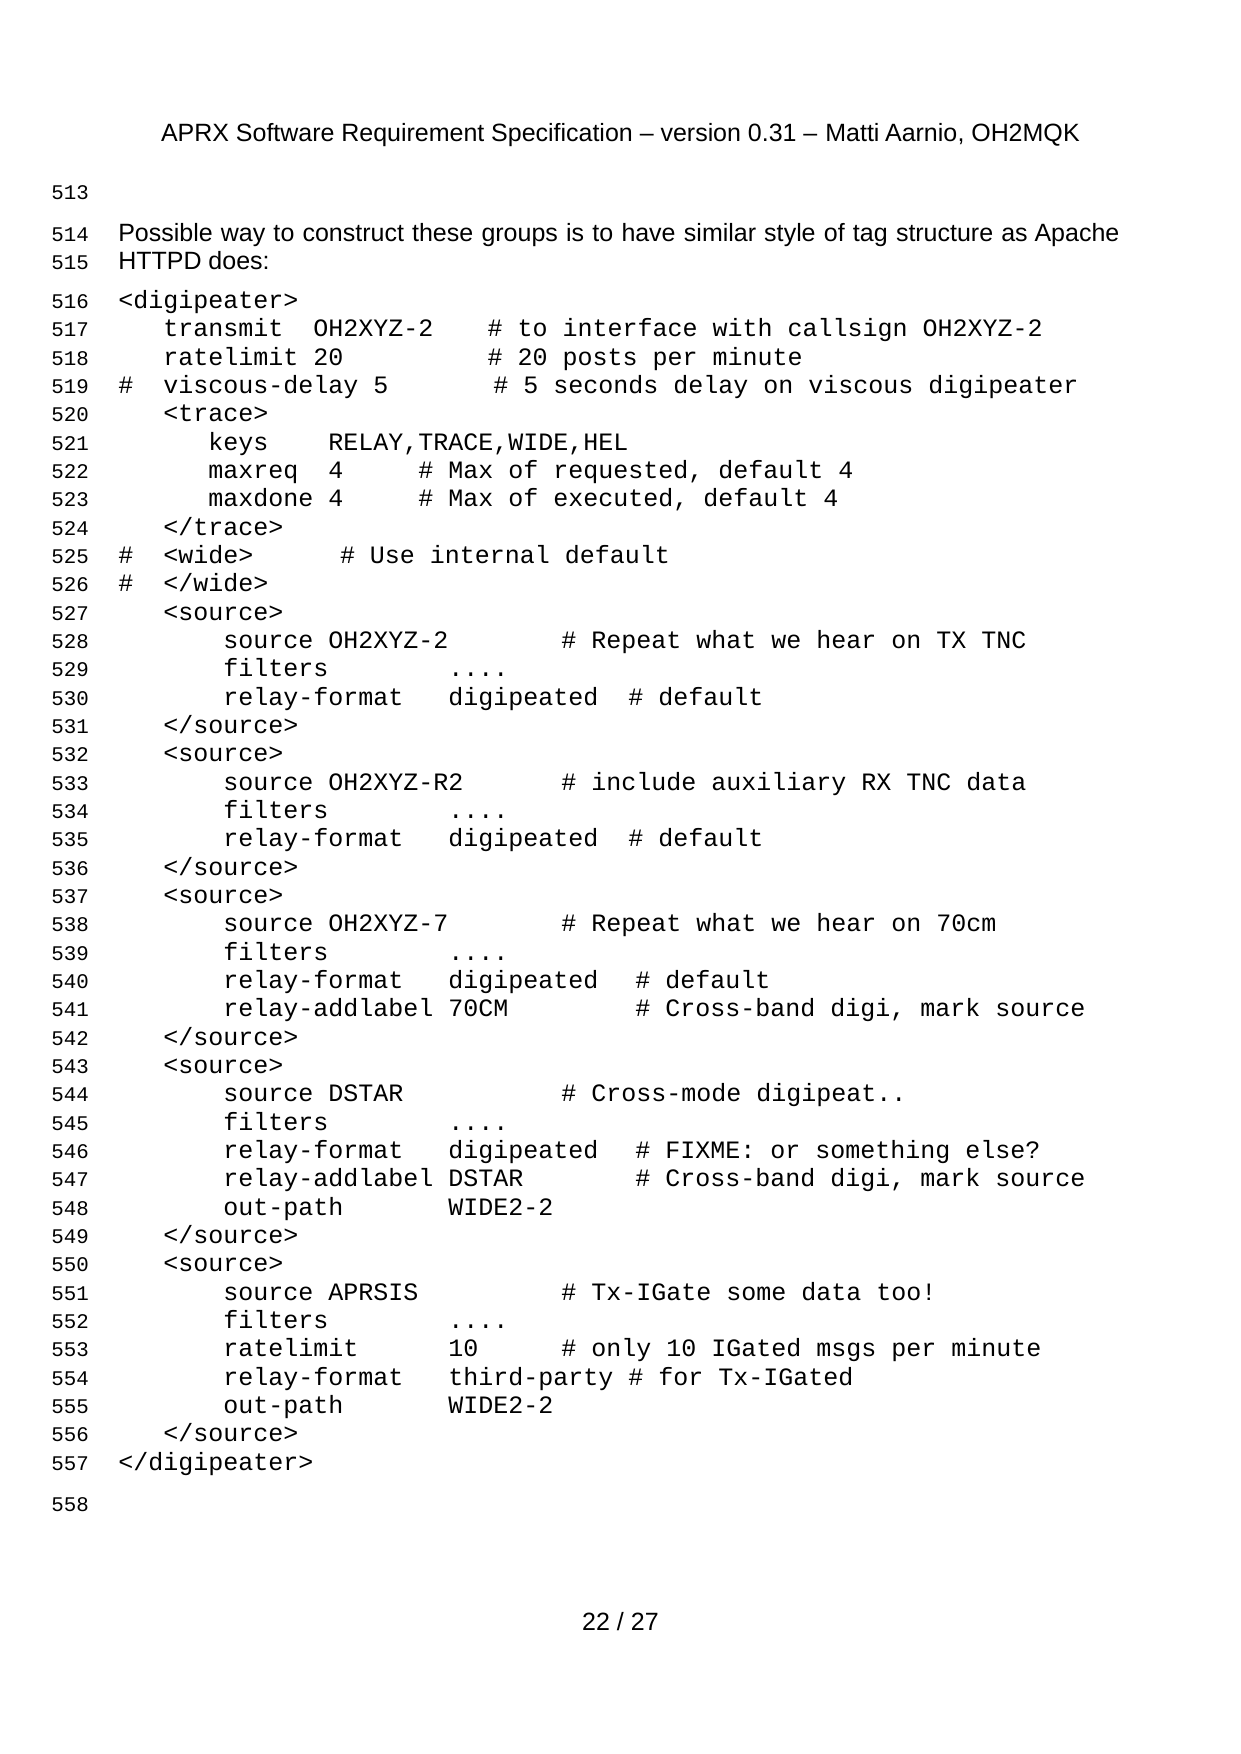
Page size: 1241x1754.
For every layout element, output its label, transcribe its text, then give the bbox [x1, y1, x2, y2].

text <digipeater> transmit OH2XYZ-2 # to interface with callsign OH2XYZ-2 ratelimit 20 # 20 posts per minute # viscous-delay 5 # 5 seconds delay on viscous digipeater <trace> keys RELAY,TRACE,WIDE,HEL maxreq 4 # Max of requested, default 4 maxdone 4 # Max of executed, default 4 </trace> # <wide> # Use internal default # </wide> <source> source OH2XYZ-2 # Repeat what we hear on TX TNC filters .... relay-format digipeated # default </source> <source> source OH2XYZ-R2 # include auxiliary RX TNC data filters .... relay-format digipeated # default </source> <source> source OH2XYZ-7 # Repeat what we hear on 70cm filters .... relay-format digipeated # default relay-addlabel 70CM # Cross-band digi, mark source </source> <source> source DSTAR # Cross-mode digipeat.. filters .... relay-format digipeated # FIXME: or something else? relay-addlabel DSTAR # Cross-band digi, mark source out-path WIDE2-2 </source> <source> source APRSIS # Tx-IGate some data too! filters .... ratelimit 10 # only 10 IGated msgs per minute relay-format third-party # for Tx-IGated out-path WIDE2-2 </source> </digipeater> [118, 288, 1122, 1478]
text Possible way to construct these groups is to have similar style of tag structure as Apache HTTPD does: [118, 218, 1122, 275]
